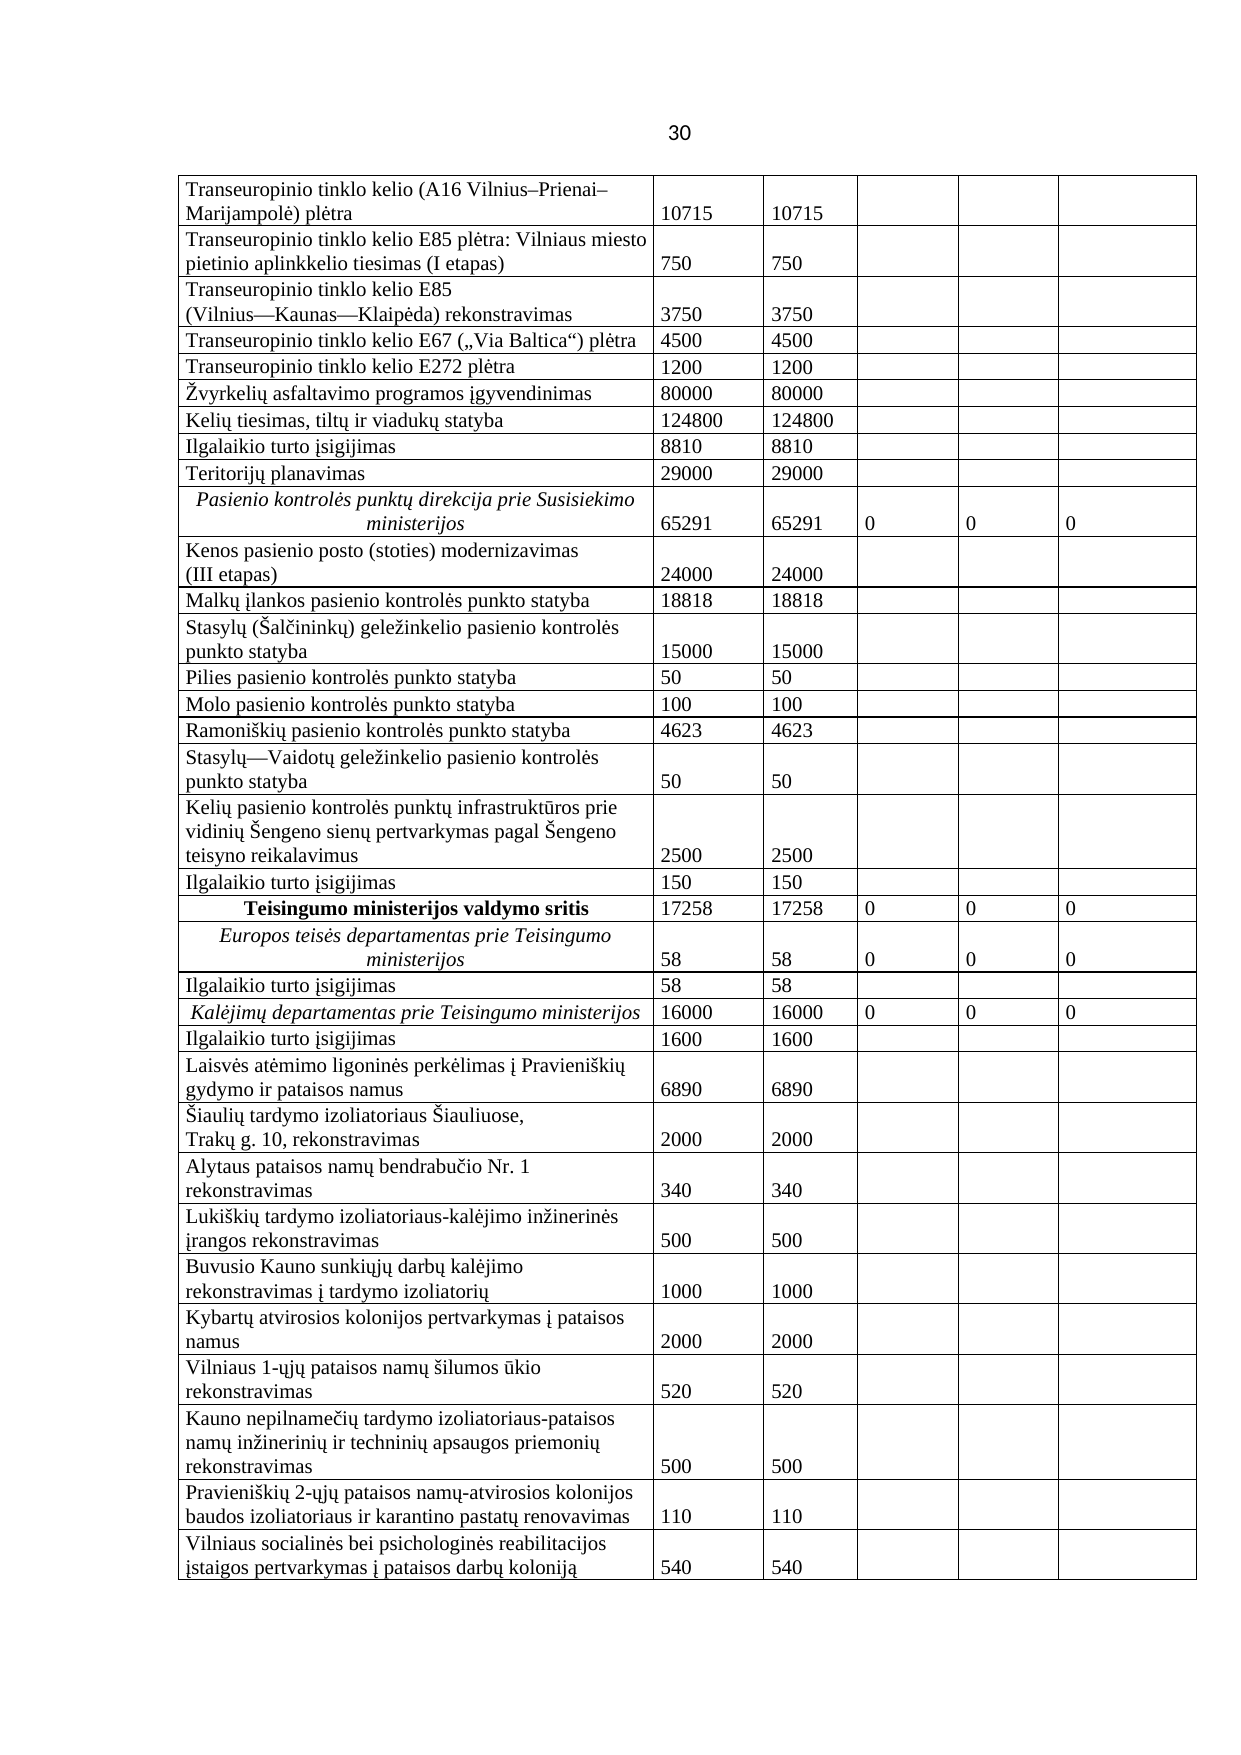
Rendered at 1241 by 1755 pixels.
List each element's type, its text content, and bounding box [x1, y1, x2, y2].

table_cell 540 [764, 1530, 857, 1579]
table_cell [858, 277, 958, 326]
table_cell Teritorijų planavimas [179, 460, 653, 486]
table_cell 16000 [654, 999, 763, 1024]
table_cell [959, 1405, 1058, 1478]
table_cell 8810 [764, 434, 857, 459]
table_cell [858, 1405, 958, 1478]
table_cell [1059, 744, 1196, 793]
table_cell 8810 [654, 434, 763, 459]
table_cell 65291 [654, 487, 763, 536]
table_cell 2500 [764, 795, 857, 868]
table_cell [959, 1355, 1058, 1404]
table_cell [1059, 691, 1196, 716]
table_cell 10715 [654, 176, 763, 225]
table_cell [959, 226, 1058, 276]
table_cell [858, 614, 958, 663]
table_cell 15000 [654, 614, 763, 663]
table_cell [858, 1103, 958, 1152]
table_cell [959, 354, 1058, 379]
table_cell [858, 537, 958, 586]
table_cell Stasylų―Vaidotų geležinkelio pasienio kontrolės punkto statyba [179, 744, 653, 793]
table_cell 2000 [764, 1103, 857, 1152]
table_cell Pravieniškių 2-ųjų pataisos namų-atvirosios kolonijos baudos izoliatoriaus ir karantino pastatų renovavimas [179, 1480, 653, 1529]
table_cell 18818 [654, 588, 763, 613]
table_cell [1059, 1052, 1196, 1102]
table_cell 50 [654, 744, 763, 793]
table_cell [959, 277, 1058, 326]
table_cell [959, 327, 1058, 353]
table_cell [1059, 1153, 1196, 1202]
table_cell 500 [764, 1405, 857, 1478]
table_cell [1059, 537, 1196, 586]
table_cell 24000 [764, 537, 857, 586]
table_cell 520 [654, 1355, 763, 1404]
table_cell [1059, 1026, 1196, 1051]
table_cell 58 [654, 922, 763, 971]
table_cell Malkų įlankos pasienio kontrolės punkto statyba [179, 588, 653, 613]
table_cell 4623 [764, 718, 857, 743]
table_cell [858, 1480, 958, 1529]
table_cell [959, 1052, 1058, 1102]
table_cell [1059, 614, 1196, 663]
table_cell 16000 [764, 999, 857, 1024]
table_cell 58 [764, 973, 857, 998]
table_cell [858, 380, 958, 406]
table_cell 3750 [764, 277, 857, 326]
table_cell 10715 [764, 176, 857, 225]
table_cell [959, 1204, 1058, 1253]
table_cell 65291 [764, 487, 857, 536]
table_cell [959, 1304, 1058, 1354]
table_cell 750 [764, 226, 857, 276]
table_cell 17258 [654, 896, 763, 921]
table_cell 0 [858, 487, 958, 536]
table_cell [1059, 973, 1196, 998]
table_cell [858, 327, 958, 353]
table_cell 0 [858, 896, 958, 921]
table_cell Ilgalaikio turto įsigijimas [179, 973, 653, 998]
table_cell [1059, 1530, 1196, 1579]
table_cell [858, 691, 958, 716]
table_cell [858, 869, 958, 894]
table_cell Ilgalaikio turto įsigijimas [179, 1026, 653, 1051]
table_cell Vilniaus 1-ųjų pataisos namų šilumos ūkio rekonstravimas [179, 1355, 653, 1404]
table_cell [1059, 1405, 1196, 1478]
table_cell 124800 [764, 407, 857, 432]
table_cell Transeuropinio tinklo kelio (A16 Vilnius–Prienai–Marijampolė) plėtra [179, 176, 653, 225]
table_cell 0 [959, 896, 1058, 921]
table_cell 0 [1059, 999, 1196, 1024]
table_cell 2000 [654, 1304, 763, 1354]
table_cell [858, 434, 958, 459]
table_cell 0 [1059, 922, 1196, 971]
table_cell [1059, 1204, 1196, 1253]
table_cell [959, 460, 1058, 486]
table_cell 0 [959, 999, 1058, 1024]
table_cell [1059, 869, 1196, 894]
table_cell 1200 [764, 354, 857, 379]
table_cell [1059, 226, 1196, 276]
table_cell 2000 [764, 1304, 857, 1354]
table_cell 4500 [654, 327, 763, 353]
table_cell 17258 [764, 896, 857, 921]
table_cell Žvyrkelių asfaltavimo programos įgyvendinimas [179, 380, 653, 406]
table_cell 18818 [764, 588, 857, 613]
table_cell [1059, 1480, 1196, 1529]
table_cell 50 [764, 664, 857, 690]
table_cell [959, 1254, 1058, 1303]
table_cell [1059, 1254, 1196, 1303]
table_cell [959, 176, 1058, 225]
table_cell [1059, 460, 1196, 486]
table_cell 2500 [654, 795, 763, 868]
table_cell 0 [858, 999, 958, 1024]
table_cell 1000 [654, 1254, 763, 1303]
table_cell [858, 588, 958, 613]
table_cell Kelių pasienio kontrolės punktų infrastruktūros prie vidinių Šengeno sienų pertvarkymas pagal Šengeno teisyno reikalavimus [179, 795, 653, 868]
table_cell 0 [959, 487, 1058, 536]
table_cell 4500 [764, 327, 857, 353]
table_cell [858, 1530, 958, 1579]
table_cell [1059, 354, 1196, 379]
table_cell [858, 973, 958, 998]
table_cell 500 [654, 1204, 763, 1253]
table_cell 2000 [654, 1103, 763, 1152]
table_cell [858, 1304, 958, 1354]
table_cell [1059, 1304, 1196, 1354]
table_cell [959, 588, 1058, 613]
table_cell 80000 [654, 380, 763, 406]
table_cell [959, 718, 1058, 743]
table_cell 110 [654, 1480, 763, 1529]
table_cell 1600 [764, 1026, 857, 1051]
table_cell 100 [654, 691, 763, 716]
table_cell 0 [858, 922, 958, 971]
table_cell [858, 1204, 958, 1253]
table_cell [959, 1103, 1058, 1152]
table_cell [1059, 795, 1196, 868]
table_cell [959, 869, 1058, 894]
table_cell Kauno nepilnamečių tardymo izoliatoriaus-pataisos namų inžinerinių ir techninių apsaugos priemonių rekonstravimas [179, 1405, 653, 1478]
table_cell Kenos pasienio posto (stoties) modernizavimas (III etapas) [179, 537, 653, 586]
table_cell [959, 795, 1058, 868]
table_cell 29000 [764, 460, 857, 486]
table_cell 340 [654, 1153, 763, 1202]
table_cell 750 [654, 226, 763, 276]
table_cell [959, 973, 1058, 998]
table_cell 540 [654, 1530, 763, 1579]
table_cell 50 [654, 664, 763, 690]
table_cell Transeuropinio tinklo kelio E67 („Via Baltica“) plėtra [179, 327, 653, 353]
table_cell 3750 [654, 277, 763, 326]
table_cell [1059, 407, 1196, 432]
table_cell 24000 [654, 537, 763, 586]
table_cell Transeuropinio tinklo kelio E85 (Vilnius―Kaunas―Klaipėda) rekonstravimas [179, 277, 653, 326]
table_cell [858, 1355, 958, 1404]
table_cell 520 [764, 1355, 857, 1404]
table_cell [858, 664, 958, 690]
table_cell Buvusio Kauno sunkiųjų darbų kalėjimo rekonstravimas į tardymo izoliatorių [179, 1254, 653, 1303]
table_cell [858, 354, 958, 379]
table_cell [1059, 176, 1196, 225]
table_cell [1059, 718, 1196, 743]
table_cell 150 [764, 869, 857, 894]
table_cell [959, 380, 1058, 406]
table_cell [1059, 277, 1196, 326]
table_cell [959, 407, 1058, 432]
table_cell 58 [764, 922, 857, 971]
table_cell [959, 614, 1058, 663]
table_cell Laisvės atėmimo ligoninės perkėlimas į Pravieniškių gydymo ir pataisos namus [179, 1052, 653, 1102]
table_cell 0 [1059, 487, 1196, 536]
table_cell 110 [764, 1480, 857, 1529]
table_cell Šiaulių tardymo izoliatoriaus Šiauliuose, Trakų g. 10, rekonstravimas [179, 1103, 653, 1152]
table_cell Vilniaus socialinės bei psichologinės reabilitacijos įstaigos pertvarkymas į pataisos darbų koloniją [179, 1530, 653, 1579]
table_cell [1059, 1355, 1196, 1404]
table_cell [959, 744, 1058, 793]
table_cell 0 [959, 922, 1058, 971]
table_cell Transeuropinio tinklo kelio E85 plėtra: Vilniaus miesto pietinio aplinkkelio tiesimas (I etapas) [179, 226, 653, 276]
table_cell 15000 [764, 614, 857, 663]
table_cell 1000 [764, 1254, 857, 1303]
table_cell 29000 [654, 460, 763, 486]
table_cell 500 [654, 1405, 763, 1478]
table_cell [959, 691, 1058, 716]
table_cell Kybartų atvirosios kolonijos pertvarkymas į pataisos namus [179, 1304, 653, 1354]
table_cell Molo pasienio kontrolės punkto statyba [179, 691, 653, 716]
table_cell [1059, 588, 1196, 613]
table_cell [858, 176, 958, 225]
table_cell Pilies pasienio kontrolės punkto statyba [179, 664, 653, 690]
table_cell [959, 1153, 1058, 1202]
table_cell Stasylų (Šalčininkų) geležinkelio pasienio kontrolės punkto statyba [179, 614, 653, 663]
table_cell 124800 [654, 407, 763, 432]
table_cell 340 [764, 1153, 857, 1202]
table_cell [858, 1153, 958, 1202]
table_cell 150 [654, 869, 763, 894]
table_cell [858, 407, 958, 432]
table_cell 100 [764, 691, 857, 716]
table_cell Pasienio kontrolės punktų direkcija prie Susisiekimo ministerijos [179, 487, 653, 536]
table_cell [858, 1254, 958, 1303]
table_cell [959, 1530, 1058, 1579]
table_cell Kelių tiesimas, tiltų ir viadukų statyba [179, 407, 653, 432]
table_cell [858, 718, 958, 743]
table_cell [1059, 380, 1196, 406]
table_cell [959, 1480, 1058, 1529]
table_cell [858, 795, 958, 868]
table_cell [1059, 327, 1196, 353]
table_cell 6890 [654, 1052, 763, 1102]
table_cell [959, 1026, 1058, 1051]
table_cell Teisingumo ministerijos valdymo sritis [179, 896, 653, 921]
table_cell [1059, 664, 1196, 690]
table_cell Ilgalaikio turto įsigijimas [179, 434, 653, 459]
table_cell 4623 [654, 718, 763, 743]
table_cell [858, 460, 958, 486]
table_cell Ilgalaikio turto įsigijimas [179, 869, 653, 894]
table_cell [1059, 434, 1196, 459]
table_cell [858, 226, 958, 276]
table_cell 58 [654, 973, 763, 998]
table_cell [858, 744, 958, 793]
table_cell Lukiškių tardymo izoliatoriaus-kalėjimo inžinerinės įrangos rekonstravimas [179, 1204, 653, 1253]
table_cell [959, 664, 1058, 690]
table_cell 50 [764, 744, 857, 793]
table_cell [858, 1026, 958, 1051]
table_cell Ramoniškių pasienio kontrolės punkto statyba [179, 718, 653, 743]
table_cell 500 [764, 1204, 857, 1253]
table_cell 0 [1059, 896, 1196, 921]
table_cell Europos teisės departamentas prie Teisingumo ministerijos [179, 922, 653, 971]
table_cell 6890 [764, 1052, 857, 1102]
table_cell 1600 [654, 1026, 763, 1051]
table_cell Alytaus pataisos namų bendrabučio Nr. 1 rekonstravimas [179, 1153, 653, 1202]
table_cell Transeuropinio tinklo kelio E272 plėtra [179, 354, 653, 379]
table_cell [858, 1052, 958, 1102]
table_cell 80000 [764, 380, 857, 406]
table_cell Kalėjimų departamentas prie Teisingumo ministerijos [179, 999, 653, 1024]
table_cell [1059, 1103, 1196, 1152]
table_cell [959, 537, 1058, 586]
table_cell [959, 434, 1058, 459]
table_cell 1200 [654, 354, 763, 379]
